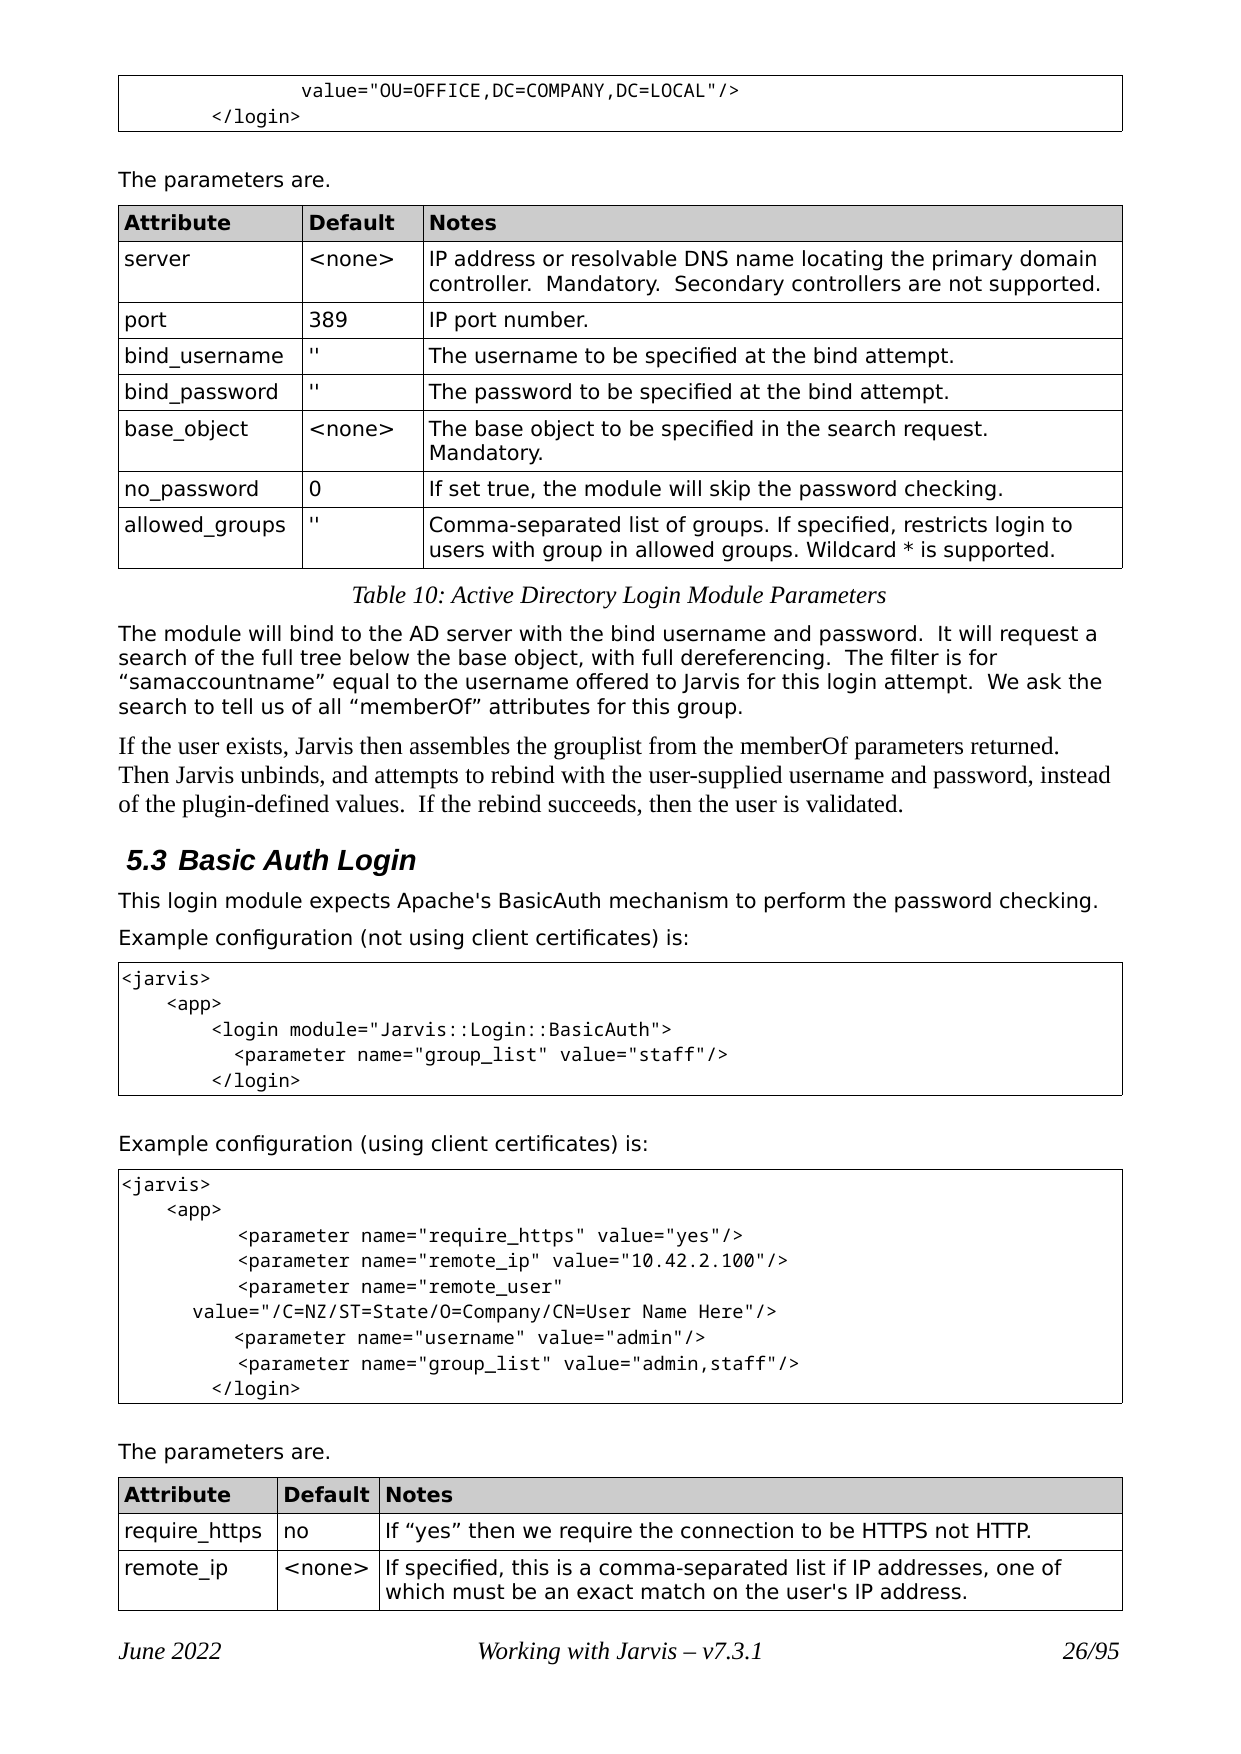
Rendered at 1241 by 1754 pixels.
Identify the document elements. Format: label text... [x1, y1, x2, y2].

table_header Default [278, 1478, 379, 1513]
text </login> [119, 1064, 1122, 1095]
text This login module expects Apache's BasicAuth mechanism to perform the password checking. [118, 889, 1122, 913]
table_cell '' [303, 375, 423, 410]
text value="/C=NZ/ST=State/O=Company/CN=User Name Here"/> [119, 1296, 1122, 1322]
table_cell 389 [303, 303, 423, 338]
table_cell port [119, 303, 302, 338]
table_cell no [278, 1514, 379, 1549]
text <jarvis> [119, 1170, 1122, 1194]
table_cell <none> [303, 411, 423, 471]
table_header Attribute [119, 206, 302, 241]
text Example configuration (using client certificates) is: [118, 1132, 1122, 1156]
table_header Notes [424, 206, 1122, 241]
table_cell remote_ip [119, 1551, 277, 1610]
table_cell IP address or resolvable DNS name locating the primary domain controller. Mandatory. Secondary controllers are not supported. [424, 242, 1122, 302]
text Table 10: Active Directory Login Module Parameters [118, 581, 1122, 609]
table_cell require_https [119, 1514, 277, 1549]
text The parameters are. [118, 1440, 1122, 1464]
table_cell Comma-separated list of groups. If specified, restricts login to users with group in allowed groups. Wildcard * is supported. [424, 508, 1122, 568]
text <jarvis> [119, 963, 1122, 988]
subtitle Basic Auth Login [118, 843, 1122, 876]
table_header Default [303, 206, 423, 241]
text <parameter name="remote_ip" value="10.42.2.100"/> [119, 1245, 1122, 1271]
text <parameter name="username" value="admin"/> [119, 1322, 1122, 1347]
table_cell allowed_groups [119, 508, 302, 568]
text </login> [119, 101, 1122, 131]
table_cell The password to be specified at the bind attempt. [424, 375, 1122, 410]
table_cell If specified, this is a comma-separated list if IP addresses, one of which must be an exact match on the user's IP address. [380, 1551, 1122, 1610]
table_cell no_password [119, 472, 302, 507]
text <parameter name="group_list" value="admin,staff"/> [119, 1347, 1122, 1373]
table_header Attribute [119, 1478, 277, 1513]
text The parameters are. [118, 168, 1122, 192]
table_header Notes [380, 1478, 1122, 1513]
text The module will bind to the AD server with the bind username and password. It will request a search of the full tree below the base object, with full dereferencing. The filter is for “samaccountname” equal to the username offered to Jarvis for this login attempt. We ask the search to tell us of all “memberOf” attributes for this group. [118, 622, 1122, 719]
text If the user exists, Jarvis then assembles the grouplist from the memberOf parameters returned. Then Jarvis unbinds, and attempts to rebind with the user-supplied username and password, instead of the plugin-defined values. If the rebind succeeds, then the user is validated. [118, 731, 1122, 818]
table_cell <none> [303, 242, 423, 302]
table_cell The username to be specified at the bind attempt. [424, 339, 1122, 374]
table_cell <none> [278, 1551, 379, 1610]
text Example configuration (not using client certificates) is: [118, 926, 1122, 950]
text <parameter name="remote_user" [119, 1271, 1122, 1296]
table_cell '' [303, 339, 423, 374]
table_cell server [119, 242, 302, 302]
text <app> [119, 1194, 1122, 1220]
text <parameter name="group_list" value="staff"/> [119, 1039, 1122, 1064]
table_cell The base object to be specified in the search request. Mandatory. [424, 411, 1122, 471]
text value="OU=OFFICE,DC=COMPANY,DC=LOCAL"/> [119, 76, 1122, 101]
text <parameter name="require_https" value="yes"/> [119, 1220, 1122, 1245]
table_cell bind_username [119, 339, 302, 374]
text </login> [119, 1373, 1122, 1403]
table_cell base_object [119, 411, 302, 471]
table_cell '' [303, 508, 423, 568]
text <app> [119, 988, 1122, 1013]
table_cell If “yes” then we require the connection to be HTTPS not HTTP. [380, 1514, 1122, 1549]
text <login module="Jarvis::Login::BasicAuth"> [119, 1013, 1122, 1039]
table_cell 0 [303, 472, 423, 507]
table_cell IP port number. [424, 303, 1122, 338]
table_cell If set true, the module will skip the password checking. [424, 472, 1122, 507]
table_cell bind_password [119, 375, 302, 410]
